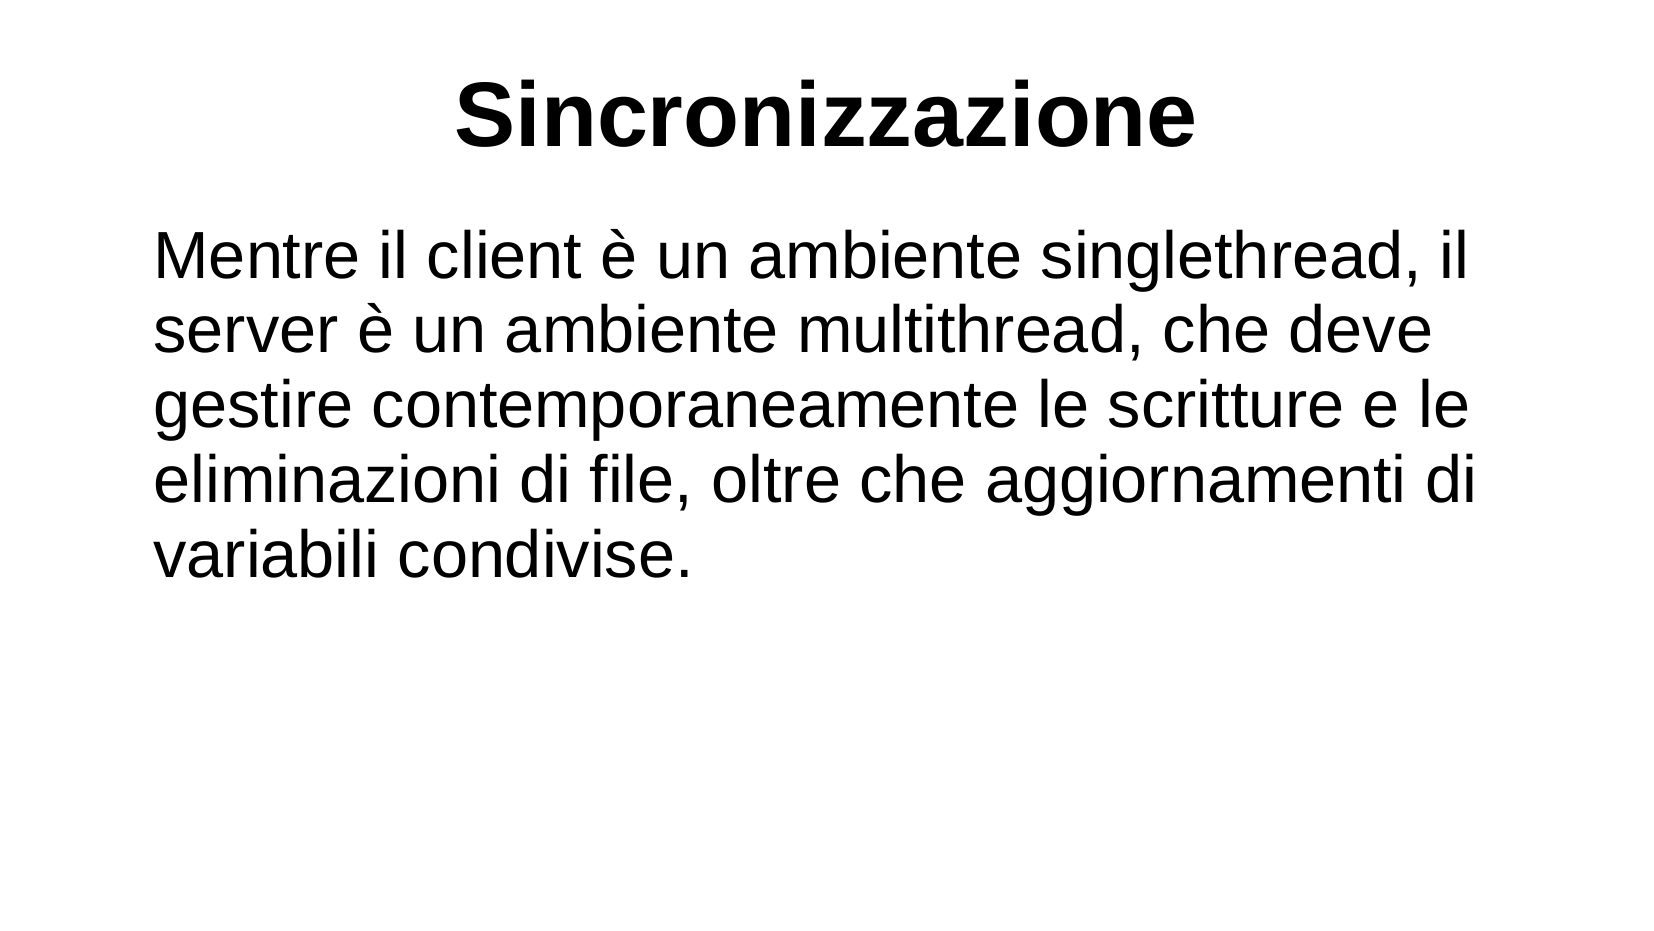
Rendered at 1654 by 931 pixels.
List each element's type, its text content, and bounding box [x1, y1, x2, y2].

list Mentre il client è un ambiente singlethread, il server è un ambiente multithread, che deve gestire contemporaneamente le scritture e le eliminazioni di file, oltre che aggiornamenti di variabili condivise. [82, 217, 1571, 758]
title Sincronizzazione [82, 37, 1571, 193]
